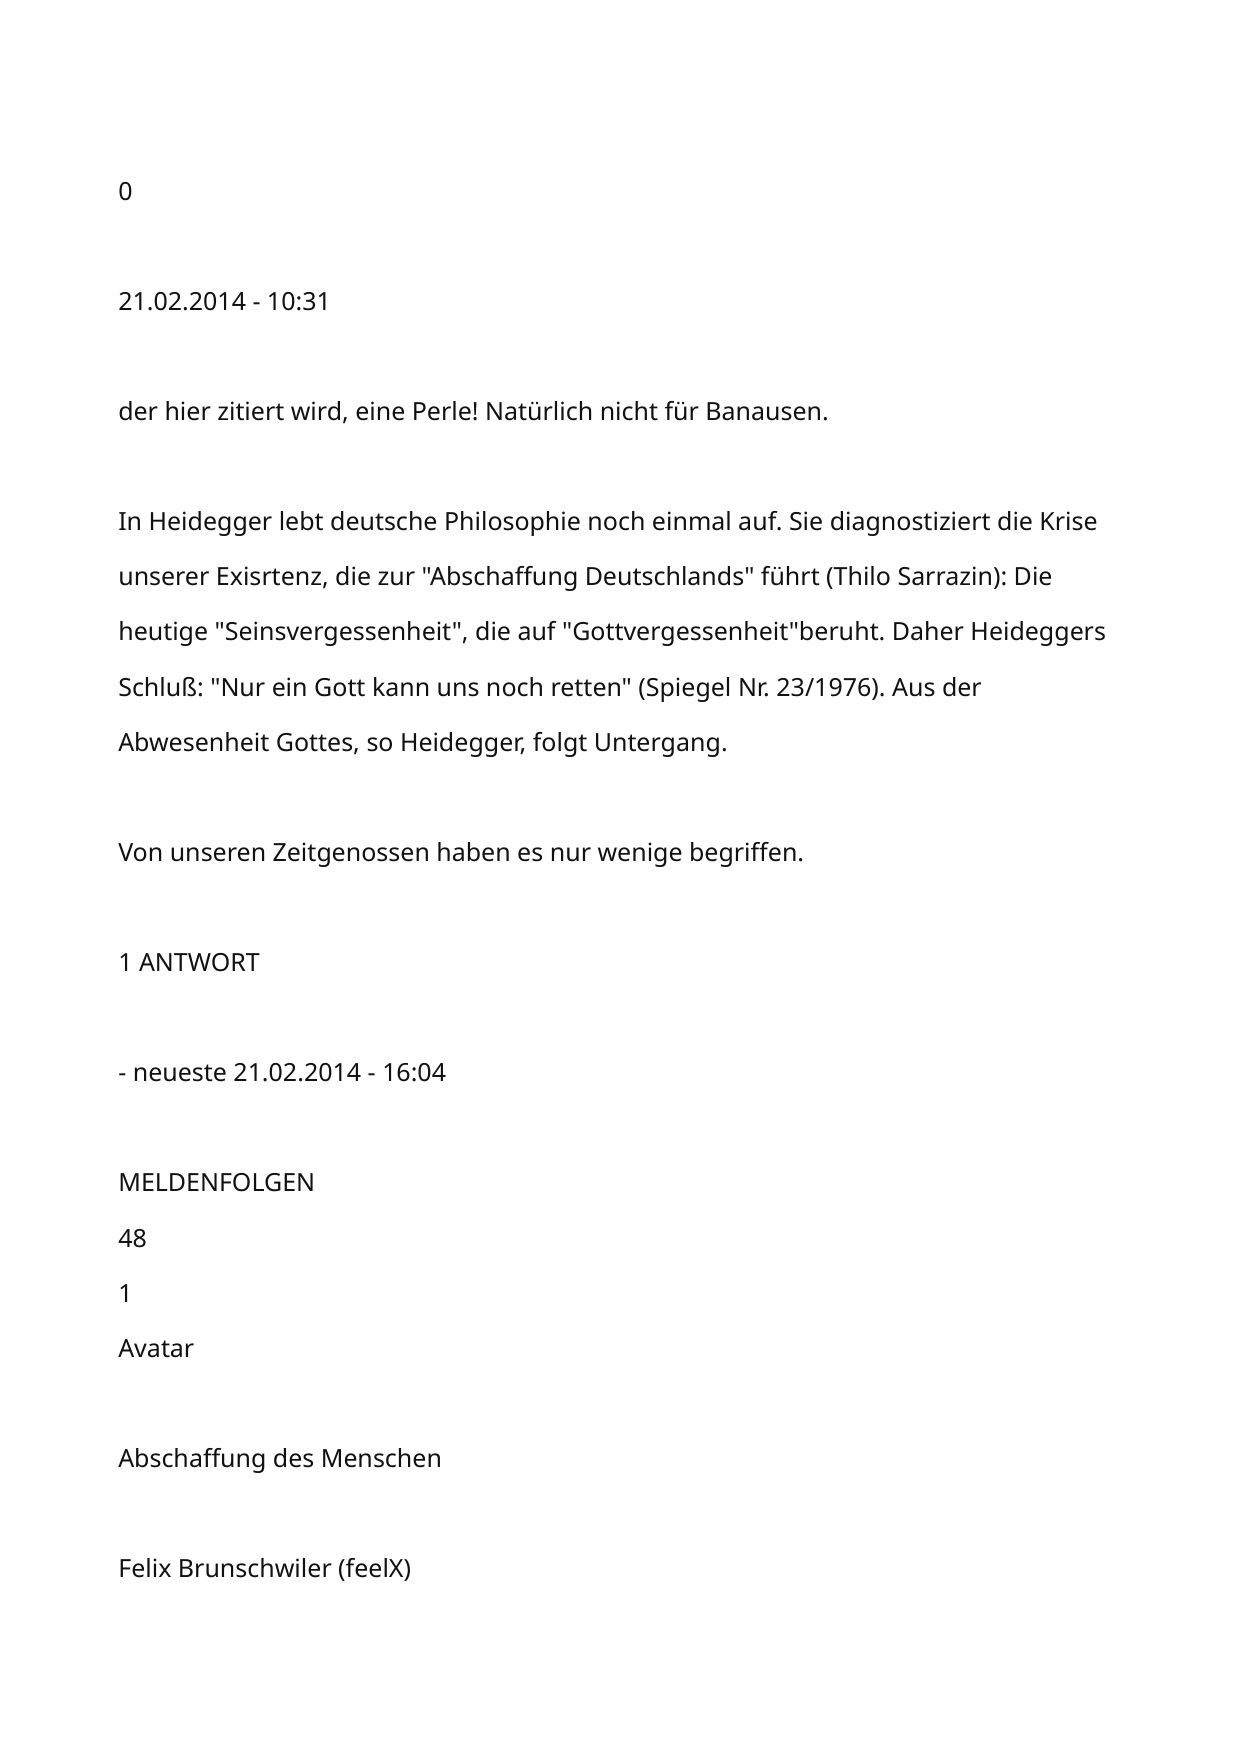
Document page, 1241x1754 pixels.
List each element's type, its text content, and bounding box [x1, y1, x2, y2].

text 1 [118, 1275, 1122, 1309]
text Von unseren Zeitgenossen haben es nur wenige begriffen. [118, 834, 1122, 868]
text - neueste 21.02.2014 - 16:04 [118, 1055, 1122, 1089]
text 1 ANTWORT [118, 945, 1122, 979]
text In Heidegger lebt deutsche Philosophie noch einmal auf. Sie diagnostiziert die Krise unserer Exisrtenz, die zur "Abschaffung Deutschlands" führt (Thilo Sarrazin): Die heutige "Seinsvergessenheit", die auf "Gottvergessenheit"beruht. Daher Heideggers Schluß: "Nur ein Gott kann uns noch retten" (Spiegel Nr. 23/1976). Aus der Abwesenheit Gottes, so Heidegger, folgt Untergang. [118, 504, 1122, 758]
text 48 [118, 1220, 1122, 1254]
text Felix Brunschwiler (feelX) [118, 1551, 1122, 1585]
text Abschaffung des Menschen [118, 1441, 1122, 1475]
text MELDENFOLGEN [118, 1165, 1122, 1199]
text der hier zitiert wird, eine Perle! Natürlich nicht für Banausen. [118, 394, 1122, 428]
text 0 [118, 173, 1122, 207]
text 21.02.2014 - 10:31 [118, 283, 1122, 317]
text Avatar [118, 1330, 1122, 1364]
